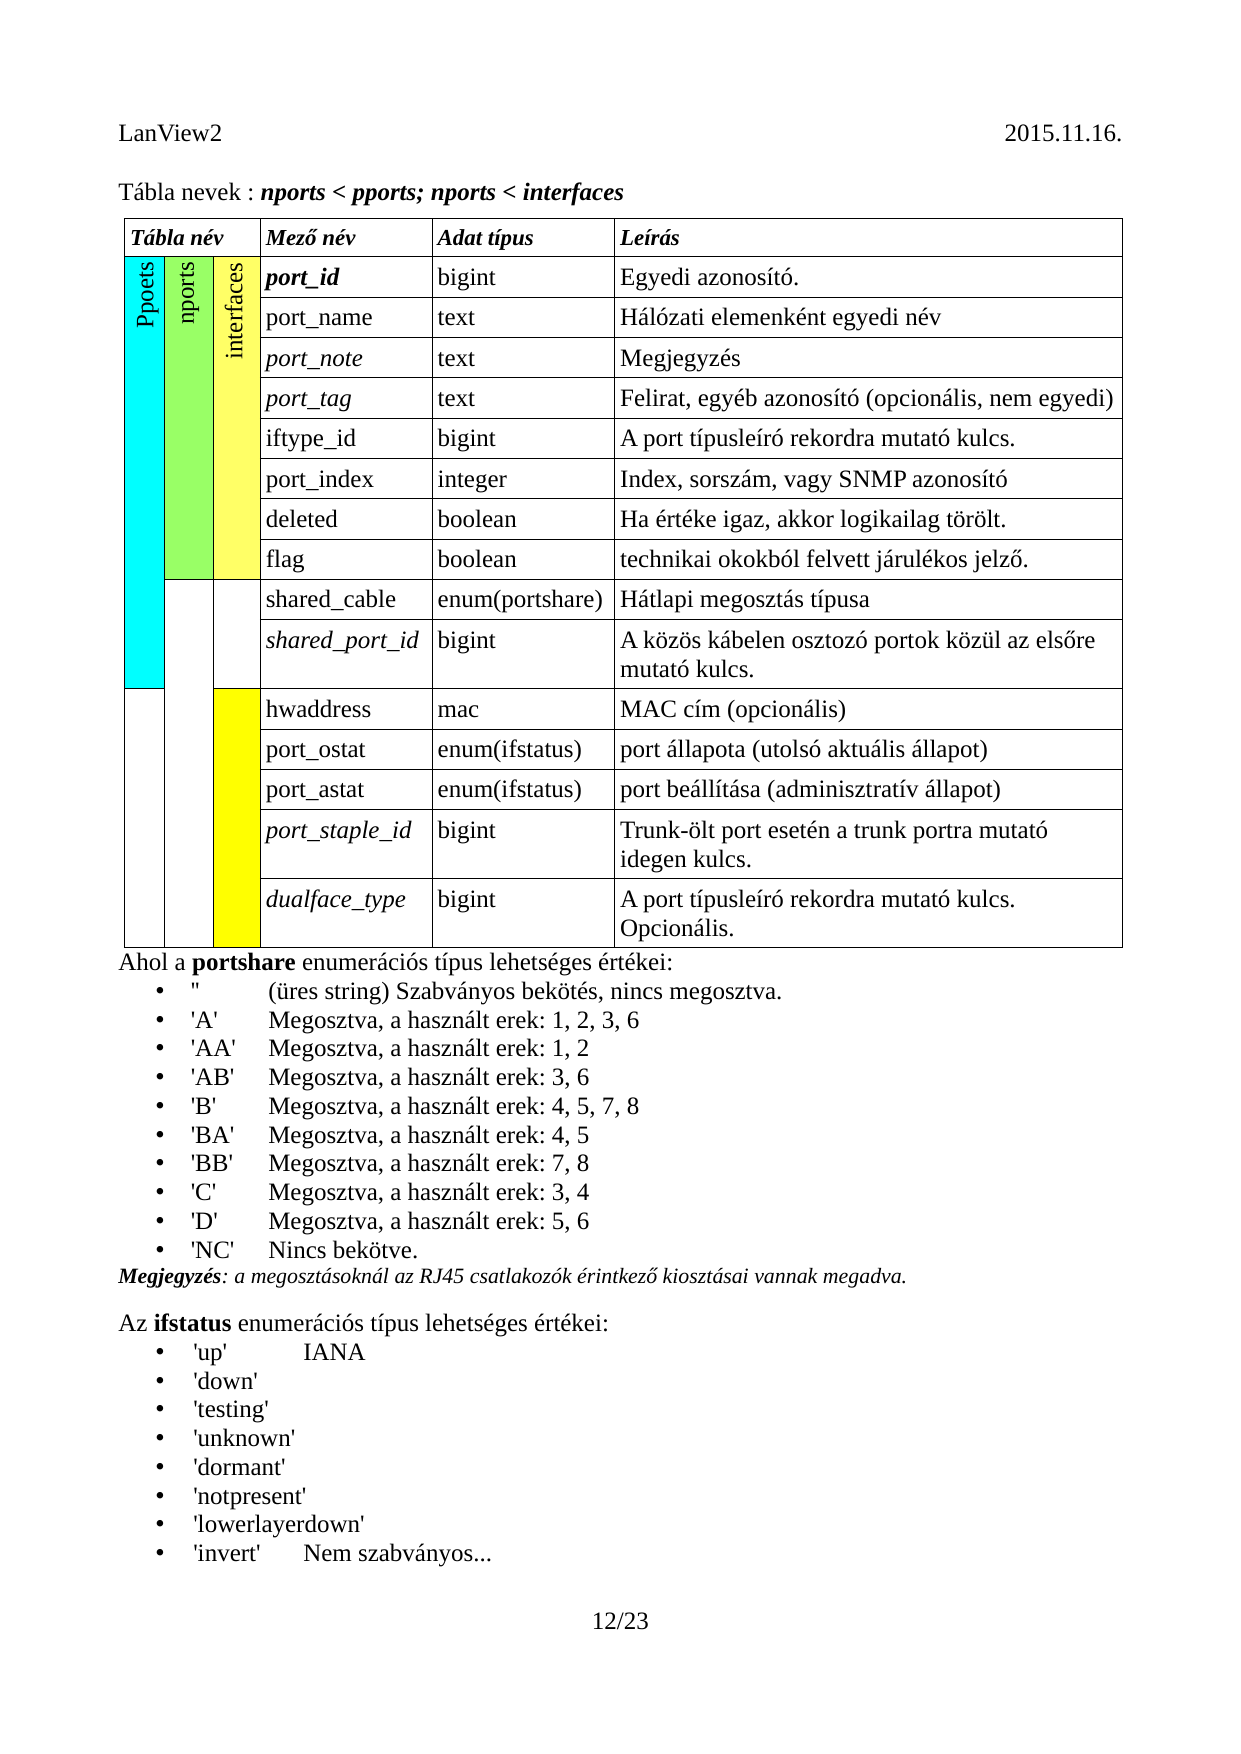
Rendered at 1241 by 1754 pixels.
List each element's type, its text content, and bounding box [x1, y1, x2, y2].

table_cell A port típusleíró rekordra mutató kulcs. [615, 419, 1122, 458]
list 'A' Megosztva, a használt erek: 1, 2, 3, 6 [156, 1005, 1122, 1033]
table_cell iftype_id [261, 419, 432, 458]
list 'AB' Megosztva, a használt erek: 3, 6 [156, 1062, 1122, 1091]
table_cell port állapota (utolsó aktuális állapot) [615, 730, 1122, 769]
list 'unknown' [156, 1423, 1122, 1452]
table_cell shared_cable [261, 580, 432, 619]
table_header Mező név [261, 219, 432, 256]
table_cell dualface_type [261, 879, 432, 947]
list 'down' [156, 1366, 1122, 1394]
text Az ifstatus enumerációs típus lehetséges értékei: [118, 1308, 1122, 1337]
list 'up' IANA [156, 1337, 1122, 1366]
table_cell [165, 580, 213, 947]
table_cell port_name [261, 298, 432, 337]
table_cell port_tag [261, 378, 432, 417]
list 'lowerlayerdown' [156, 1509, 1122, 1538]
table_cell mac [433, 689, 614, 728]
table_cell port_ostat [261, 730, 432, 769]
list 'AA' Megosztva, a használt erek: 1, 2 [156, 1033, 1122, 1062]
table_cell Ha értéke igaz, akkor logikailag törölt. [615, 499, 1122, 538]
table_cell port_astat [261, 770, 432, 809]
table_cell enum(portshare) [433, 580, 614, 619]
table_cell MAC cím (opcionális) [615, 689, 1122, 728]
table_cell bigint [433, 879, 614, 947]
table_cell integer [433, 459, 614, 498]
list 'NC' Nincs bekötve. [156, 1235, 1122, 1263]
list 'D' Megosztva, a használt erek: 5, 6 [156, 1206, 1122, 1235]
table_cell boolean [433, 499, 614, 538]
table_cell port_staple_id [261, 810, 432, 878]
table_cell shared_port_id [261, 620, 432, 688]
table_cell A port típusleíró rekordra mutató kulcs. Opcionális. [615, 879, 1122, 947]
table_cell port_note [261, 338, 432, 377]
table_cell boolean [433, 540, 614, 579]
table_cell port_index [261, 459, 432, 498]
table_cell Felirat, egyéb azonosító (opcionális, nem egyedi) [615, 378, 1122, 417]
table_cell Hálózati elemenként egyedi név [615, 298, 1122, 337]
table_cell Egyedi azonosító. [615, 257, 1122, 297]
list 'testing' [156, 1394, 1122, 1423]
table_cell text [433, 378, 614, 417]
table_cell text [433, 298, 614, 337]
table_cell enum(ifstatus) [433, 730, 614, 769]
list 'C' Megosztva, a használt erek: 3, 4 [156, 1177, 1122, 1206]
table_header Tábla név [125, 219, 260, 256]
table_cell port_id [261, 257, 432, 297]
list 'notpresent' [156, 1481, 1122, 1509]
table_cell bigint [433, 810, 614, 878]
table_cell Index, sorszám, vagy SNMP azonosító [615, 459, 1122, 498]
text Megjegyzés: a megosztásoknál az RJ45 csatlakozók érintkező kiosztásai vannak megadva. [118, 1263, 1122, 1289]
table_cell bigint [433, 419, 614, 458]
table_cell hwaddress [261, 689, 432, 728]
table_cell enum(ifstatus) [433, 770, 614, 809]
table_cell bigint [433, 257, 614, 297]
table_header Leírás [615, 219, 1122, 256]
table_cell deleted [261, 499, 432, 538]
table_cell A közös kábelen osztozó portok közül az elsőre mutató kulcs. [615, 620, 1122, 688]
table_cell [214, 580, 260, 688]
list 'invert' Nem szabványos... [156, 1538, 1122, 1567]
table_cell interfaces [214, 257, 260, 579]
text Tábla nevek : nports < pports; nports < interfaces [118, 177, 1122, 206]
table_cell [214, 689, 260, 947]
list 'B' Megosztva, a használt erek: 4, 5, 7, 8 [156, 1091, 1122, 1120]
table_cell bigint [433, 620, 614, 688]
table_cell Hátlapi megosztás típusa [615, 580, 1122, 619]
table_cell Megjegyzés [615, 338, 1122, 377]
table_cell text [433, 338, 614, 377]
table_cell technikai okokból felvett járulékos jelző. [615, 540, 1122, 579]
text Ahol a portshare enumerációs típus lehetséges értékei: [118, 947, 1122, 976]
table_cell nports [165, 257, 213, 579]
list 'BB' Megosztva, a használt erek: 7, 8 [156, 1148, 1122, 1177]
list '' (üres string) Szabványos bekötés, nincs megosztva. [156, 976, 1122, 1005]
table_cell Trunk-ölt port esetén a trunk portra mutató idegen kulcs. [615, 810, 1122, 878]
table_cell Ppoets [125, 257, 164, 688]
table_cell flag [261, 540, 432, 579]
table_cell port beállítása (adminisztratív állapot) [615, 770, 1122, 809]
list 'dormant' [156, 1452, 1122, 1481]
list 'BA' Megosztva, a használt erek: 4, 5 [156, 1120, 1122, 1148]
table_cell [125, 689, 164, 947]
table_header Adat típus [433, 219, 614, 256]
